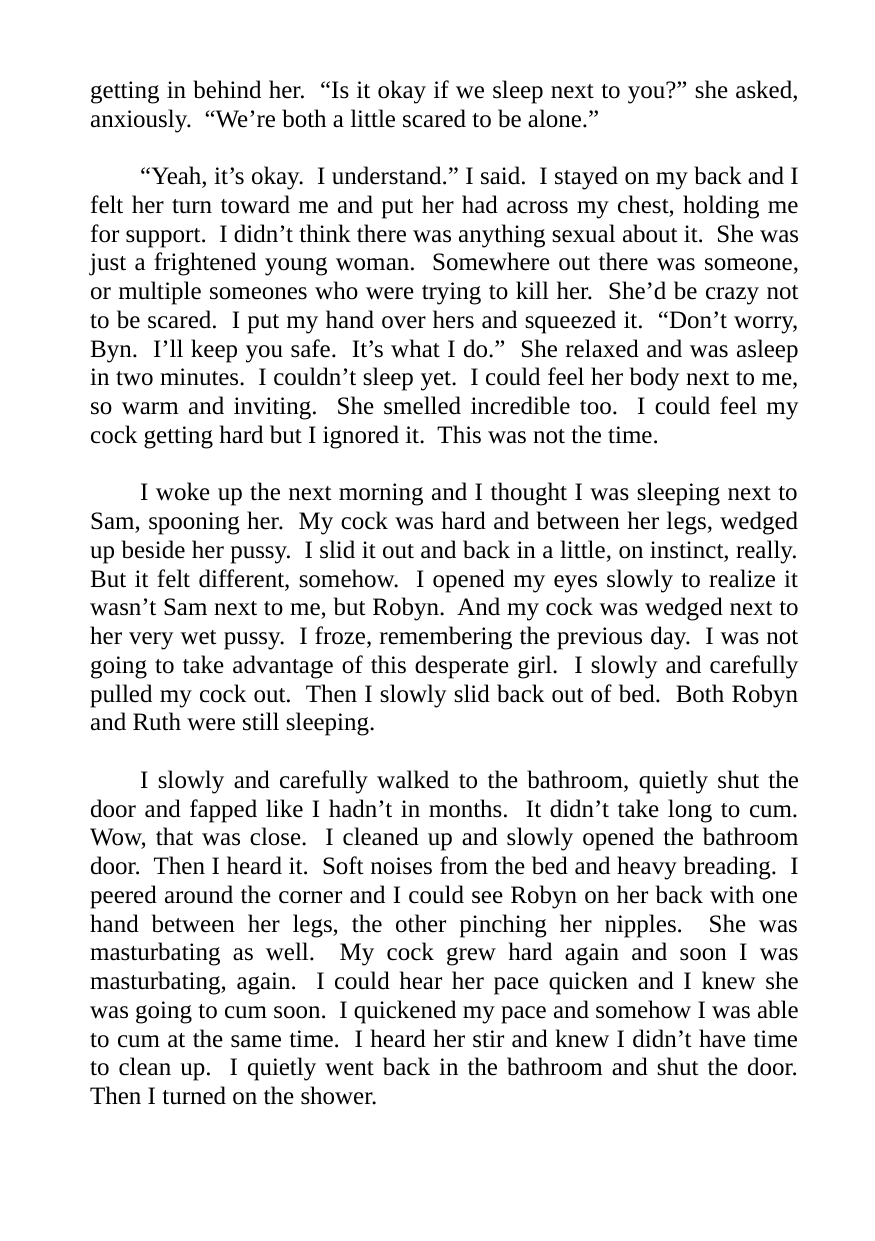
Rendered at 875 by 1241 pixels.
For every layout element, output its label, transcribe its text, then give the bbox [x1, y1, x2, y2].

text “Yeah, it’s okay. I understand.” I said. I stayed on my back and I felt her turn toward me and put her had across my chest, holding me for support. I didn’t think there was anything sexual about it. She was just a frightened young woman. Somewhere out there was someone, or multiple someones who were trying to kill her. She’d be crazy not to be scared. I put my hand over hers and squeezed it. “Don’t worry, Byn. I’ll keep you safe. It’s what I do.” She relaxed and was asleep in two minutes. I couldn’t sleep yet. I could feel her body next to me, so warm and inviting. She smelled incredible too. I could feel my cock getting hard but I ignored it. This was not the time. [90, 161, 799, 449]
text I slowly and carefully walked to the bathroom, quietly shut the door and fapped like I hadn’t in months. It didn’t take long to cum. Wow, that was close. I cleaned up and slowly opened the bathroom door. Then I heard it. Soft noises from the bed and heavy breading. I peered around the corner and I could see Robyn on her back with one hand between her legs, the other pinching her nipples. She was masturbating as well. My cock grew hard again and soon I was masturbating, again. I could hear her pace quicken and I knew she was going to cum soon. I quickened my pace and somehow I was able to cum at the same time. I heard her stir and knew I didn’t have time to clean up. I quietly went back in the bathroom and shut the door. Then I turned on the shower. [90, 765, 799, 1110]
text I woke up the next morning and I thought I was sleeping next to Sam, spooning her. My cock was hard and between her legs, wedged up beside her pussy. I slid it out and back in a little, on instinct, really. But it felt different, somehow. I opened my eyes slowly to realize it wasn’t Sam next to me, but Robyn. And my cock was wedged next to her very wet pussy. I froze, remembering the previous day. I was not going to take advantage of this desperate girl. I slowly and carefully pulled my cock out. Then I slowly slid back out of bed. Both Robyn and Ruth were still sleeping. [90, 477, 799, 736]
text getting in behind her. “Is it okay if we sleep next to you?” she asked, anxiously. “We’re both a little scared to be alone.” [90, 75, 799, 132]
